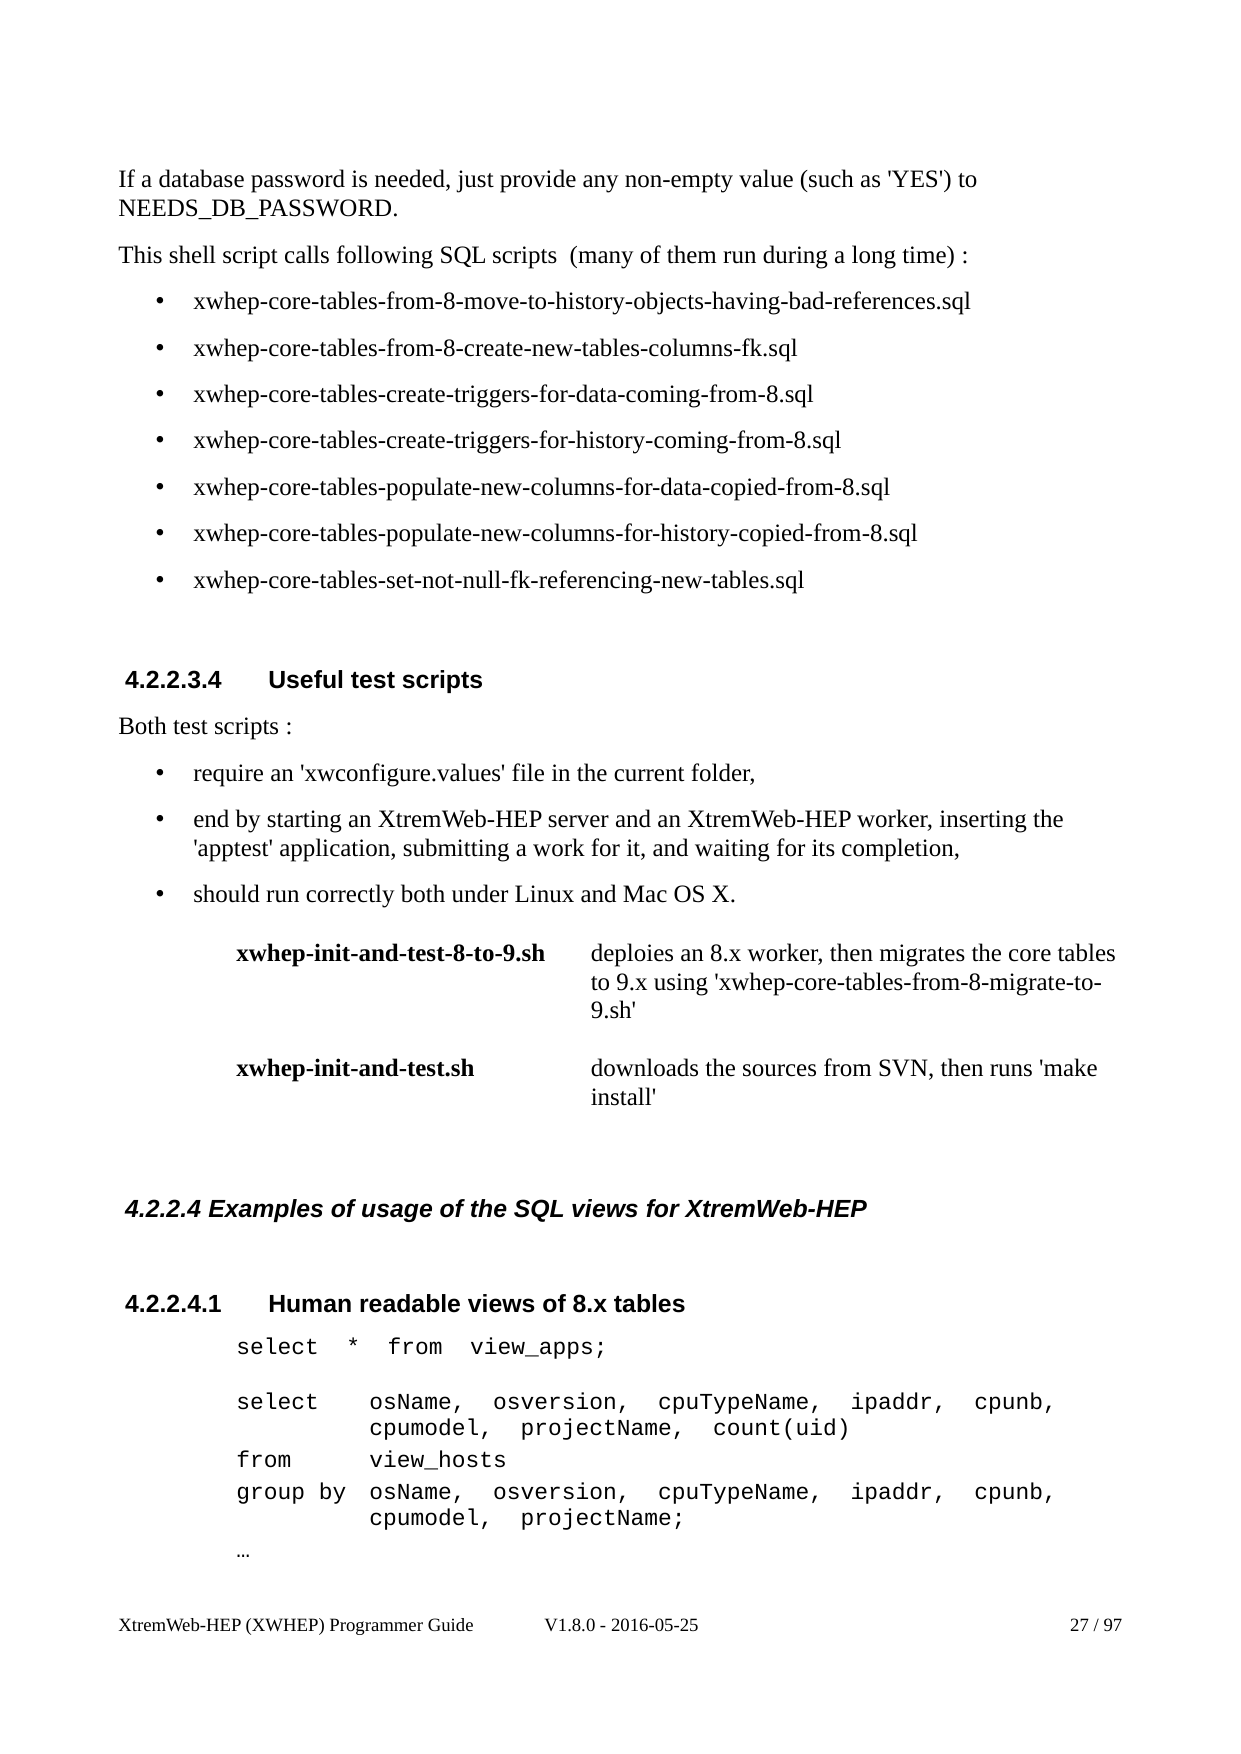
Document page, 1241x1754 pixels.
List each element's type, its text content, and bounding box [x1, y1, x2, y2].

text select * from view_apps; [236, 1335, 1122, 1361]
subtitle Examples of usage of the SQL views for XtremWeb-HEP [118, 1194, 1122, 1223]
list end by starting an XtremWeb-HEP server and an XtremWeb-HEP worker, inserting the 'apptest' application, submitting a work for it, and waiting for its completion, [156, 804, 1122, 862]
text from view_hosts [236, 1448, 1122, 1474]
text group by osName, osversion, cpuTypeName, ipaddr, cpunb, cpumodel, projectName; [236, 1480, 1122, 1532]
list xwhep-core-tables-create-triggers-for-data-coming-from-8.sql [156, 379, 1122, 408]
list xwhep-core-tables-from-8-move-to-history-objects-having-bad-references.sql [156, 286, 1122, 315]
text … [236, 1538, 1122, 1564]
list xwhep-core-tables-populate-new-columns-for-data-copied-from-8.sql [156, 472, 1122, 501]
list xwhep-core-tables-populate-new-columns-for-history-copied-from-8.sql [156, 518, 1122, 547]
list should run correctly both under Linux and Mac OS X. [156, 879, 1122, 908]
subtitle Useful test scripts [118, 665, 1122, 694]
text This shell script calls following SQL scripts (many of them run during a long time) : [118, 240, 1122, 268]
subtitle Human readable views of 8.x tables [118, 1289, 1122, 1318]
list xwhep-core-tables-from-8-create-new-tables-columns-fk.sql [156, 333, 1122, 361]
list xwhep-core-tables-create-triggers-for-history-coming-from-8.sql [156, 426, 1122, 454]
text If a database password is needed, just provide any non-empty value (such as 'YES') to NEEDS_DB_PASSWORD. [118, 164, 1122, 222]
text Both test scripts : [118, 711, 1122, 740]
text xwhep-init-and-test-8-to-9.sh deploies an 8.x worker, then migrates the core tables to 9.x using 'xwhep-core-tables-from-8-migrate-to-9.sh' [236, 938, 1122, 1024]
text select osName, osversion, cpuTypeName, ipaddr, cpunb, cpumodel, projectName, count(uid) [236, 1391, 1122, 1443]
list require an 'xwconfigure.values' file in the current folder, [156, 758, 1122, 787]
text xwhep-init-and-test.sh downloads the sources from SVN, then runs 'make install' [236, 1053, 1122, 1111]
list xwhep-core-tables-set-not-null-fk-referencing-new-tables.sql [156, 565, 1122, 594]
